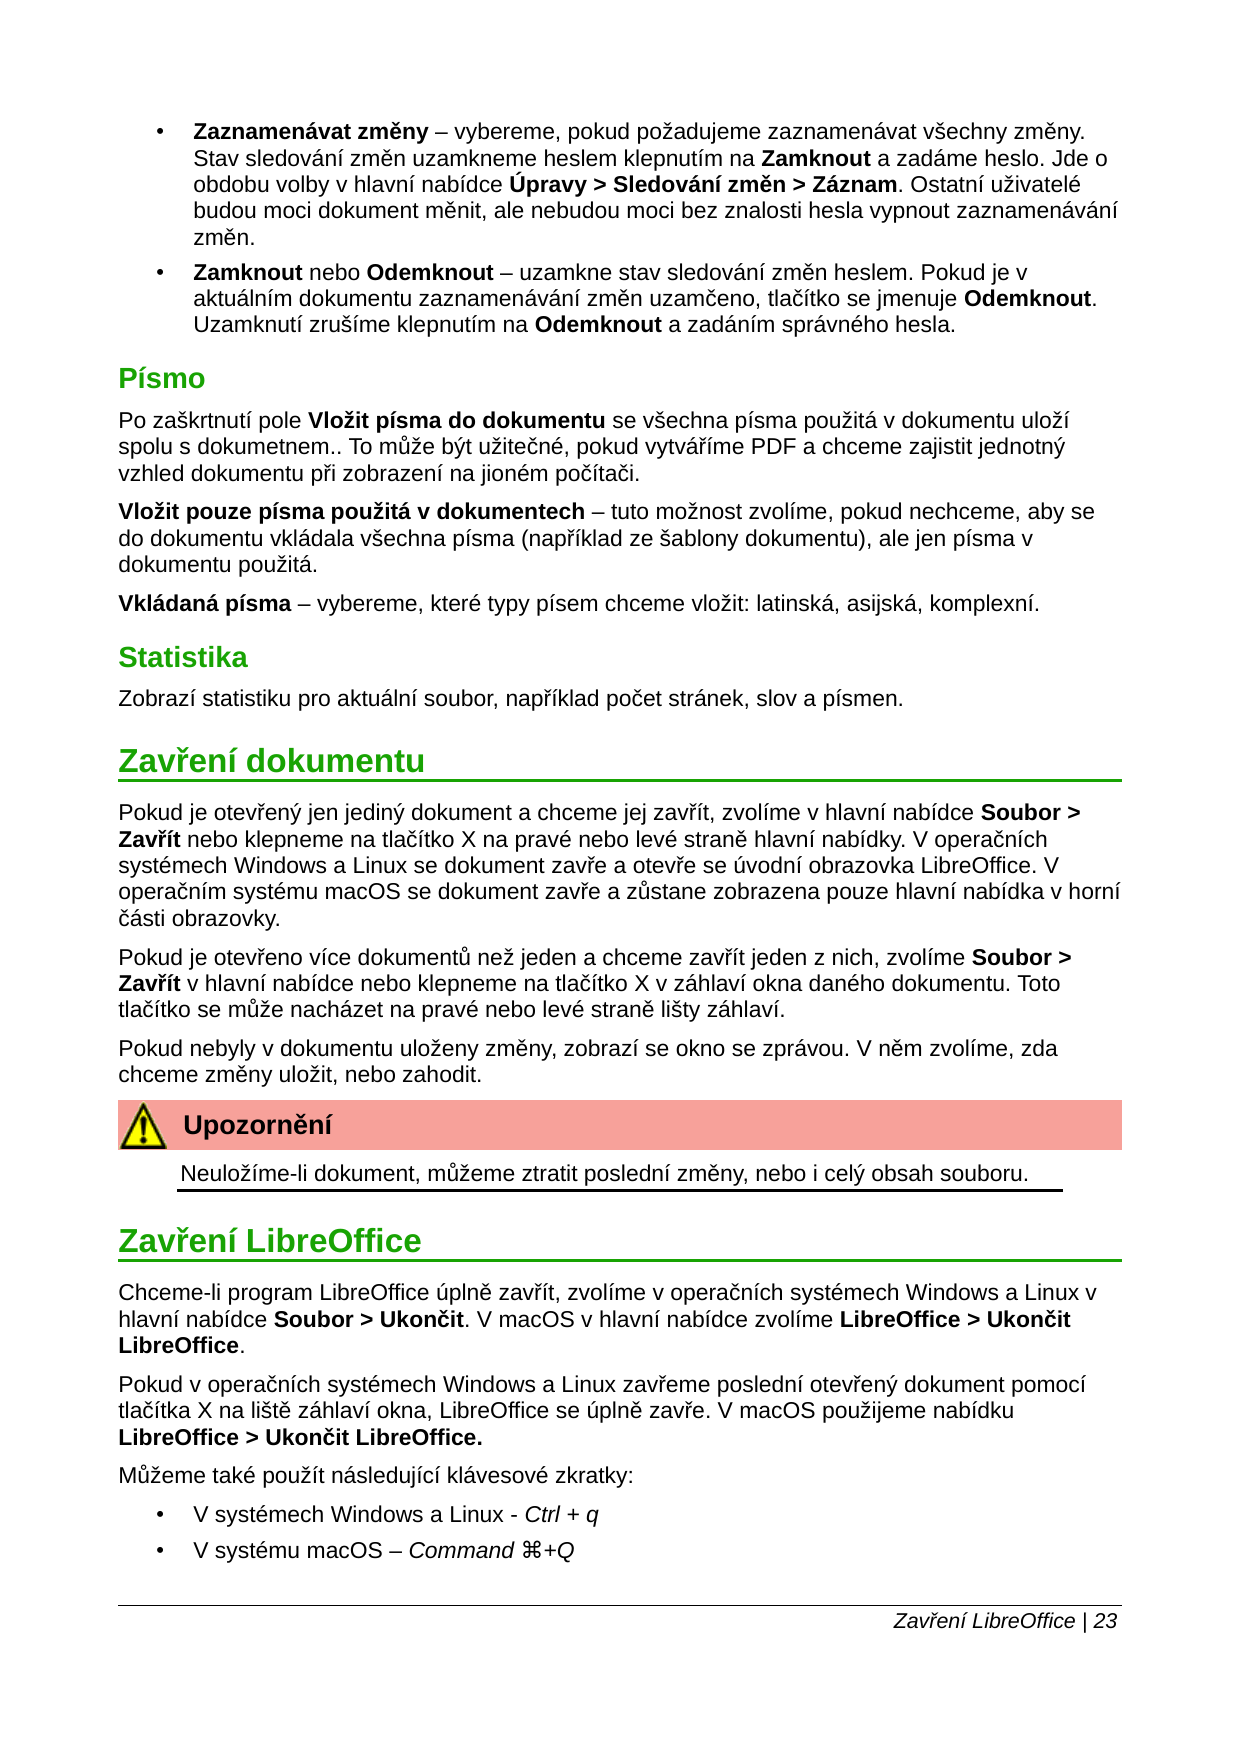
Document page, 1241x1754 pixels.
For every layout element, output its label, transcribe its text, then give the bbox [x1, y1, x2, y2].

text Pokud v operačních systémech Windows a Linux zavřeme poslední otevřený dokument pomocí tlačítka X na liště záhlaví okna, LibreOffice se úplně zavře. V macOS použijeme nabídku LibreOffice > Ukončit LibreOffice. [118, 1371, 1122, 1450]
subtitle Zavření LibreOffice [118, 1221, 1122, 1259]
picture [119, 1101, 167, 1149]
subtitle Písmo [118, 361, 1122, 395]
text Pokud je otevřený jen jediný dokument a chceme jej zavřít, zvolíme v hlavní nabídce Soubor > Zavřít nebo klepneme na tlačítko X na pravé nebo levé straně hlavní nabídky. V operačních systémech Windows a Linux se dokument zavře a otevře se úvodní obrazovka LibreOffice. V operačním systému macOS se dokument zavře a zůstane zobrazena pouze hlavní nabídka v horní části obrazovky. [118, 799, 1122, 931]
text Vložit pouze písma použitá v dokumentech – tuto možnost zvolíme, pokud nechceme, aby se do dokumentu vkládala všechna písma (například ze šablony dokumentu), ale jen písma v dokumentu použitá. [118, 498, 1122, 577]
text Pokud nebyly v dokumentu uloženy změny, zobrazí se okno se zprávou. V něm zvolíme, zda chceme změny uložit, nebo zahodit. [118, 1035, 1122, 1088]
list Zaznamenávat změny – vybereme, pokud požadujeme zaznamenávat všechny změny. Stav sledování změn uzamkneme heslem klepnutím na Zamknout a zadáme heslo. Jde o obdobu volby v hlavní nabídce Úpravy > Sledování změn > Záznam. Ostatní uživatelé budou moci dokument měnit, ale nebudou moci bez znalosti hesla vypnout zaznamenávání změn. [156, 118, 1122, 250]
list Zamknout nebo Odemknout – uzamkne stav sledování změn heslem. Pokud je v aktuálním dokumentu zaznamenávání změn uzamčeno, tlačítko se jmenuje Odemknout. Uzamknutí zrušíme klepnutím na Odemknout a zadáním správného hesla. [156, 259, 1122, 338]
text Zobrazí statistiku pro aktuální soubor, například počet stránek, slov a písmen. [118, 685, 1122, 712]
list V systému macOS – Command ⌘+Q [156, 1537, 1122, 1563]
text Můžeme také použít následující klávesové zkratky: [118, 1462, 1122, 1489]
list V systémech Windows a Linux - Ctrl + q [156, 1501, 1122, 1528]
text Chceme-li program LibreOffice úplně zavřít, zvolíme v operačních systémech Windows a Linux v hlavní nabídce Soubor > Ukončit. V macOS v hlavní nabídce zvolíme LibreOffice > Ukončit LibreOffice. [118, 1279, 1122, 1358]
subtitle Upozornění [118, 1100, 1122, 1150]
text Vkládaná písma – vybereme, které typy písem chceme vložit: latinská, asijská, komplexní. [118, 590, 1122, 616]
subtitle Statistika [118, 640, 1122, 673]
text Po zaškrtnutí pole Vložit písma do dokumentu se všechna písma použitá v dokumentu uloží spolu s dokumetnem.. To může být užitečné, pokud vytváříme PDF a chceme zajistit jednotný vzhled dokumentu při zobrazení na jioném počítači. [118, 407, 1122, 486]
text Neuložíme-li dokument, můžeme ztratit poslední změny, nebo i celý obsah souboru. [177, 1157, 1063, 1189]
subtitle Zavření dokumentu [118, 741, 1122, 779]
text Pokud je otevřeno více dokumentů než jeden a chceme zavřít jeden z nich, zvolíme Soubor > Zavřít v hlavní nabídce nebo klepneme na tlačítko X v záhlaví okna daného dokumentu. Toto tlačítko se může nacházet na pravé nebo levé straně lišty záhlaví. [118, 943, 1122, 1023]
